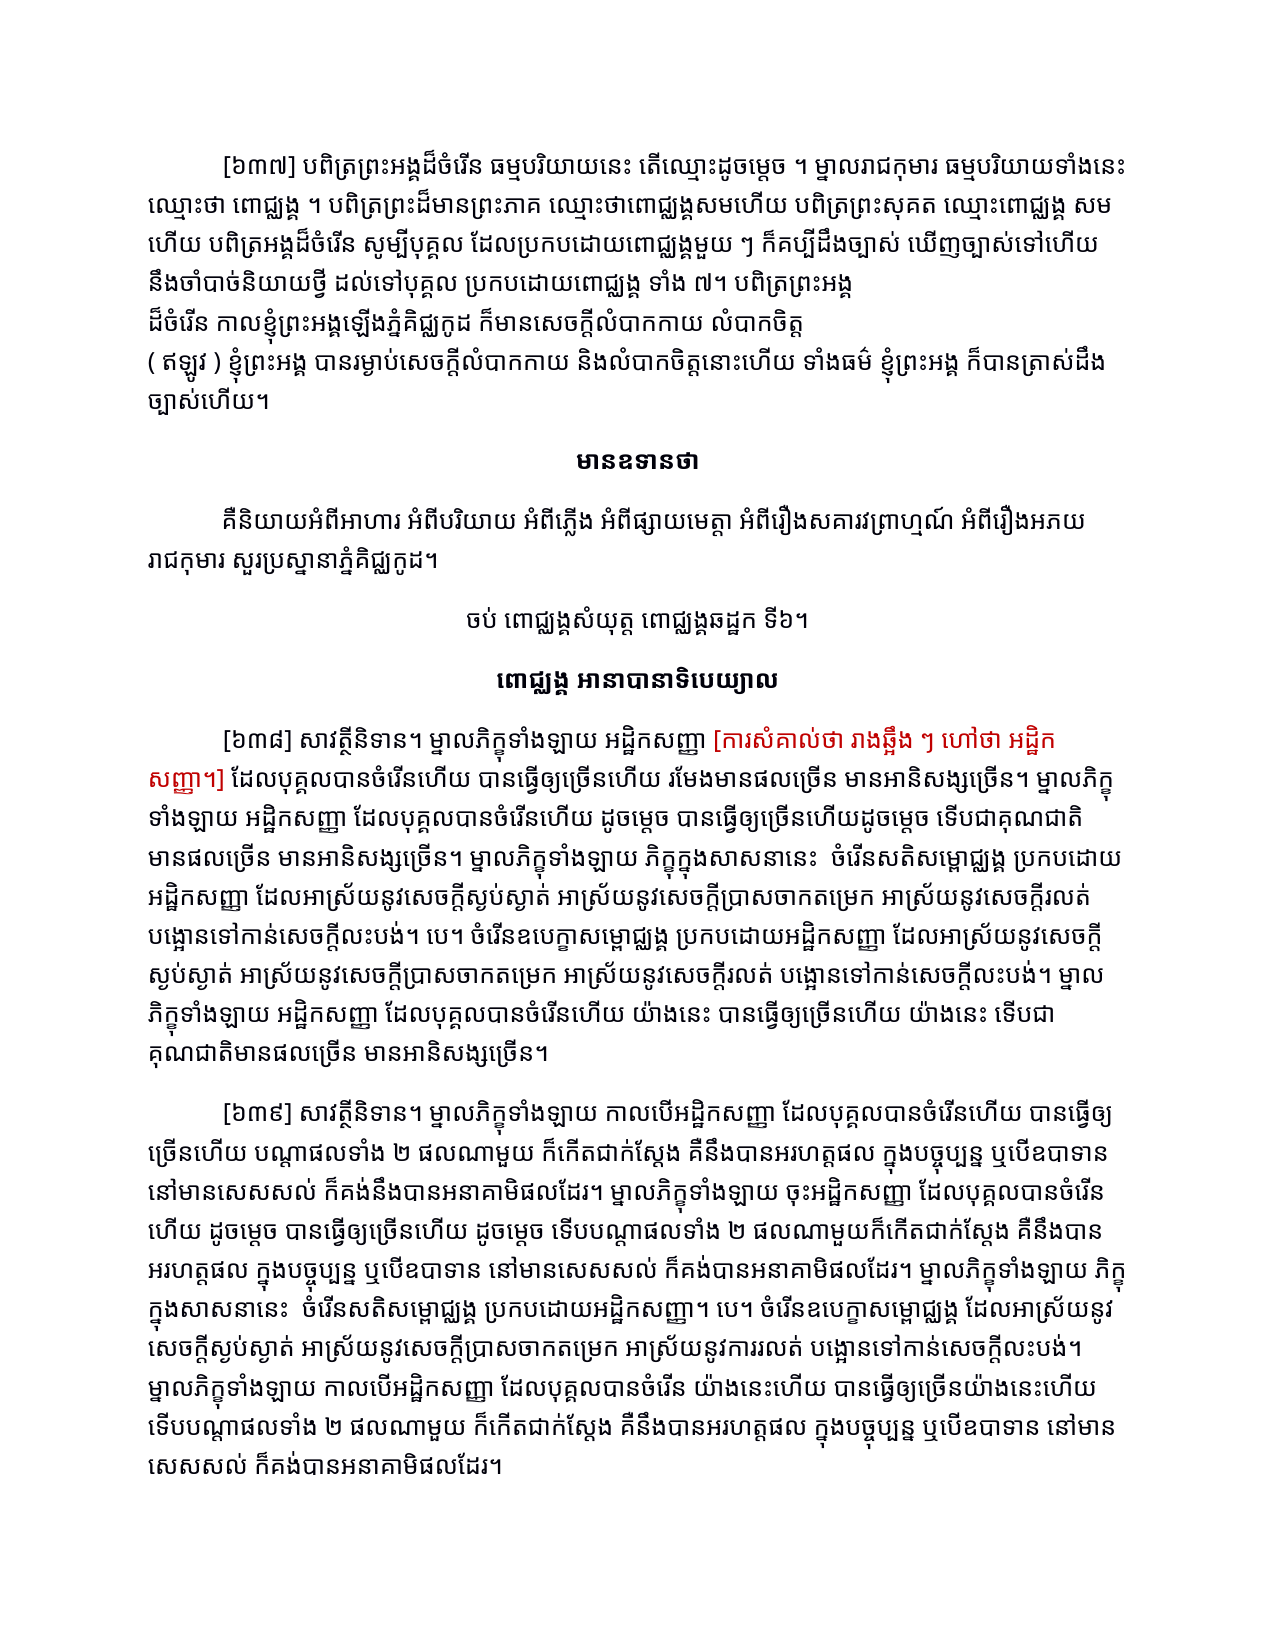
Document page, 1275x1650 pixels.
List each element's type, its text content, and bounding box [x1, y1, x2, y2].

text [៦៣៨] សាវត្ថីនិទាន។ ម្នាលភិក្ខុទាំងឡាយ អដ្ឋិកសញ្ញា [ការសំគាល់ថា រាងឆ្អឹង ៗ ហៅថា អដ្ឋិកសញ្ញា។] ដែលបុគ្គលបានចំរើន​ហើយ បានធ្វើឲ្យច្រើនហើយ រមែង​មាន​ផលច្រើន មានអានិសង្សច្រើន។ ម្នាលភិក្ខុទាំងឡាយ អដ្ឋិកសញ្ញា ដែលបុគ្គល​បានចំរើន​ហើយ ដូចម្តេច បានធ្វើឲ្យច្រើនហើយ​ដូចម្តេច ទើបជាគុណជាតិមានផលច្រើន មានអានិសង្សច្រើន។ ម្នាលភិក្ខុទាំងឡាយ ភិក្ខុក្នុងសាសនានេះ ចំរើនសតិសម្ពោជ្ឈង្គ ប្រកប​ដោយ​​អដ្ឋិក​សញ្ញា ដែល​អា​ស្រ័យ​នូវសេចក្តីស្ងប់ស្ងាត់ អាស្រ័យនូវសេចក្តីប្រាសចាកតម្រេក អាស្រ័យ​នូវ​​សេចក្តី​រលត់ បង្អោនទៅកាន់សេចក្តីលះបង់។ បេ។ ចំរើនឧបេក្ខាសម្ពោជ្ឈង្គ ប្រកបដោយ​អដ្ឋិកសញ្ញា ដែល​អា​ស្រ័យ​នូវសេចក្តីស្ងប់ស្ងាត់ អាស្រ័យនូវសេចក្តី​ប្រាសចាកតម្រេក អាស្រ័យ​នូវ​​សេចក្តី​រលត់ បង្អោនទៅកាន់សេចក្តីលះបង់។ ម្នាលភិក្ខុ​ទាំងឡាយ អដ្ឋិកសញ្ញា ដែលបុគ្គលបានចំរើនហើយ យ៉ាងនេះ បានធ្វើឲ្យច្រើនហើយ យ៉ាងនេះ ទើបជាគុណជាតិមានផលច្រើន មានអានិសង្សច្រើន។ [148, 722, 1127, 1069]
text គឺនិយាយអំពីអាហារ អំពីបរិយាយ អំពីភ្លើង អំពីផ្សាយមេត្តា អំពីរឿង​សគារវព្រាហ្មណ៍ អំពីរឿងអភយរាជកុមារ សួរប្រស្នានាភ្នំគិជ្ឈកូដ។ [148, 503, 1127, 576]
text ចប់ ពោជ្ឈង្គសំយុត្ត ពោជ្ឈង្គឆដ្ឋក ទី៦។ [148, 602, 1127, 636]
text [៦៣៩] សាវត្ថីនិទាន។ ម្នាលភិក្ខុទាំងឡាយ កាលបើអដ្ឋិកសញ្ញា ដែល​បុគ្គល​បានចំរើនហើយ បានធ្វើឲ្យច្រើនហើយ បណ្តាផលទាំង ២ ផលណាមួយ ក៏កើតជាក់​ស្តែង គឺនឹងបានអរហត្តផល ក្នុងបច្ចុប្បន្ន ឬបើឧបាទាននៅមានសេសសល់ ក៏គង់នឹងបាន​​អនាគាមិផលដែរ។ ម្នាលភិក្ខុទាំងឡាយ ចុះអដ្ឋិកសញ្ញា ដែលបុគ្គលបានចំរើន​ហើយ ​ដូចម្តេច បានធ្វើឲ្យច្រើនហើយ ដូចម្តេច ទើបបណ្តាផលទាំង ២ ផលណាមួយ​ក៏កើត​ជាក់ស្តែង គឺនឹងបានអរហត្តផល ក្នុង​បច្ចុប្បន្ន ឬបើឧបាទាន នៅមានសេសសល់ ក៏គង់បានអនាគាមិផលដែរ។ ម្នាលភិក្ខុទាំងឡាយ ភិក្ខុក្នុងសាសនានេះ ចំរើន​សតិសម្ពោជ្ឈង្គ ប្រកបដោយអដ្ឋិកសញ្ញា។ បេ។ ចំរើនឧបេក្ខាសម្ពោជ្ឈង្គ ដែល​អាស្រ័យ​នូវ​សេចក្តីស្ងប់ស្ងាត់ អាស្រ័យនូវសេចក្តី​ប្រាសចាកតម្រេក អាស្រ័យ​នូវការរលត់ បង្អោនទៅកាន់​សេចក្តីលះបង់។ ម្នាលភិក្ខុ​ទាំងឡាយ កាលបើអដ្ឋិកសញ្ញា ដែលបុគ្គលបានចំរើន យ៉ាងនេះហើយ បានធ្វើឲ្យច្រើនយ៉ាងនេះហើយ ទើបបណ្តា​ផលទាំង ២ ផលណាមួយ ក៏កើតជាក់ស្តែង គឺនឹងបាន​អរហត្តផល ក្នុងបច្ចុប្បន្ន ឬបើឧបាទាន នៅមានសេសសល់ ក៏គង់បានអនាគាមិផលដែរ។ [148, 1095, 1127, 1482]
text [៦៣៧] បពិត្រព្រះអង្គដ៏ចំរើន ធម្មបរិយាយនេះ តើឈ្មោះដូចម្តេច ។ ម្នាលរាជ​កុមារ ធម្មបរិយាយទាំងនេះ ឈ្មោះថា ពោជ្ឈង្គ ។ បពិត្រព្រះដ៏មានព្រះភាគ ឈ្មោះ​ថា​ពោជ្ឈង្គសមហើយ បពិត្រព្រះសុគត ឈ្មោះពោជ្ឈង្គ សមហើយ បពិត្រអង្គ​ដ៏​ចំរើន​ សូម្បី​បុគ្គល ដែលប្រកបដោយពោជ្ឈង្គមួយ ៗ​ ក៏គប្បីដឹងច្បាស់ ឃើញច្បាស់ទៅហើយ នឹងចាំបាច់និយាយថ្វី ដល់ទៅបុគ្គល ប្រកបដោយពោជ្ឈង្គ ទាំង ៧។ បពិត្រព្រះអង្គ ដ៏ចំរើន កាលខ្ញុំព្រះអង្គឡើងភ្នំគិជ្ឈកូដ ក៏មានសេចក្តីលំបាកកាយ លំបាកចិត្ត ( ឥឡូវ ) ខ្ញុំព្រះអង្គ បានរម្ងាប់សេចក្តីលំបាកកាយ និងលំបាកចិត្តនោះហើយ ទាំងធម៌ ខ្ញុំព្រះអង្គ ក៏បានត្រាស់ដឹងច្បាស់ហើយ។ [148, 148, 1127, 417]
text មានឧទានថា [148, 443, 1127, 477]
text ពោជ្ឈង្គ អានាបានាទិបេយ្យាល [148, 662, 1127, 696]
